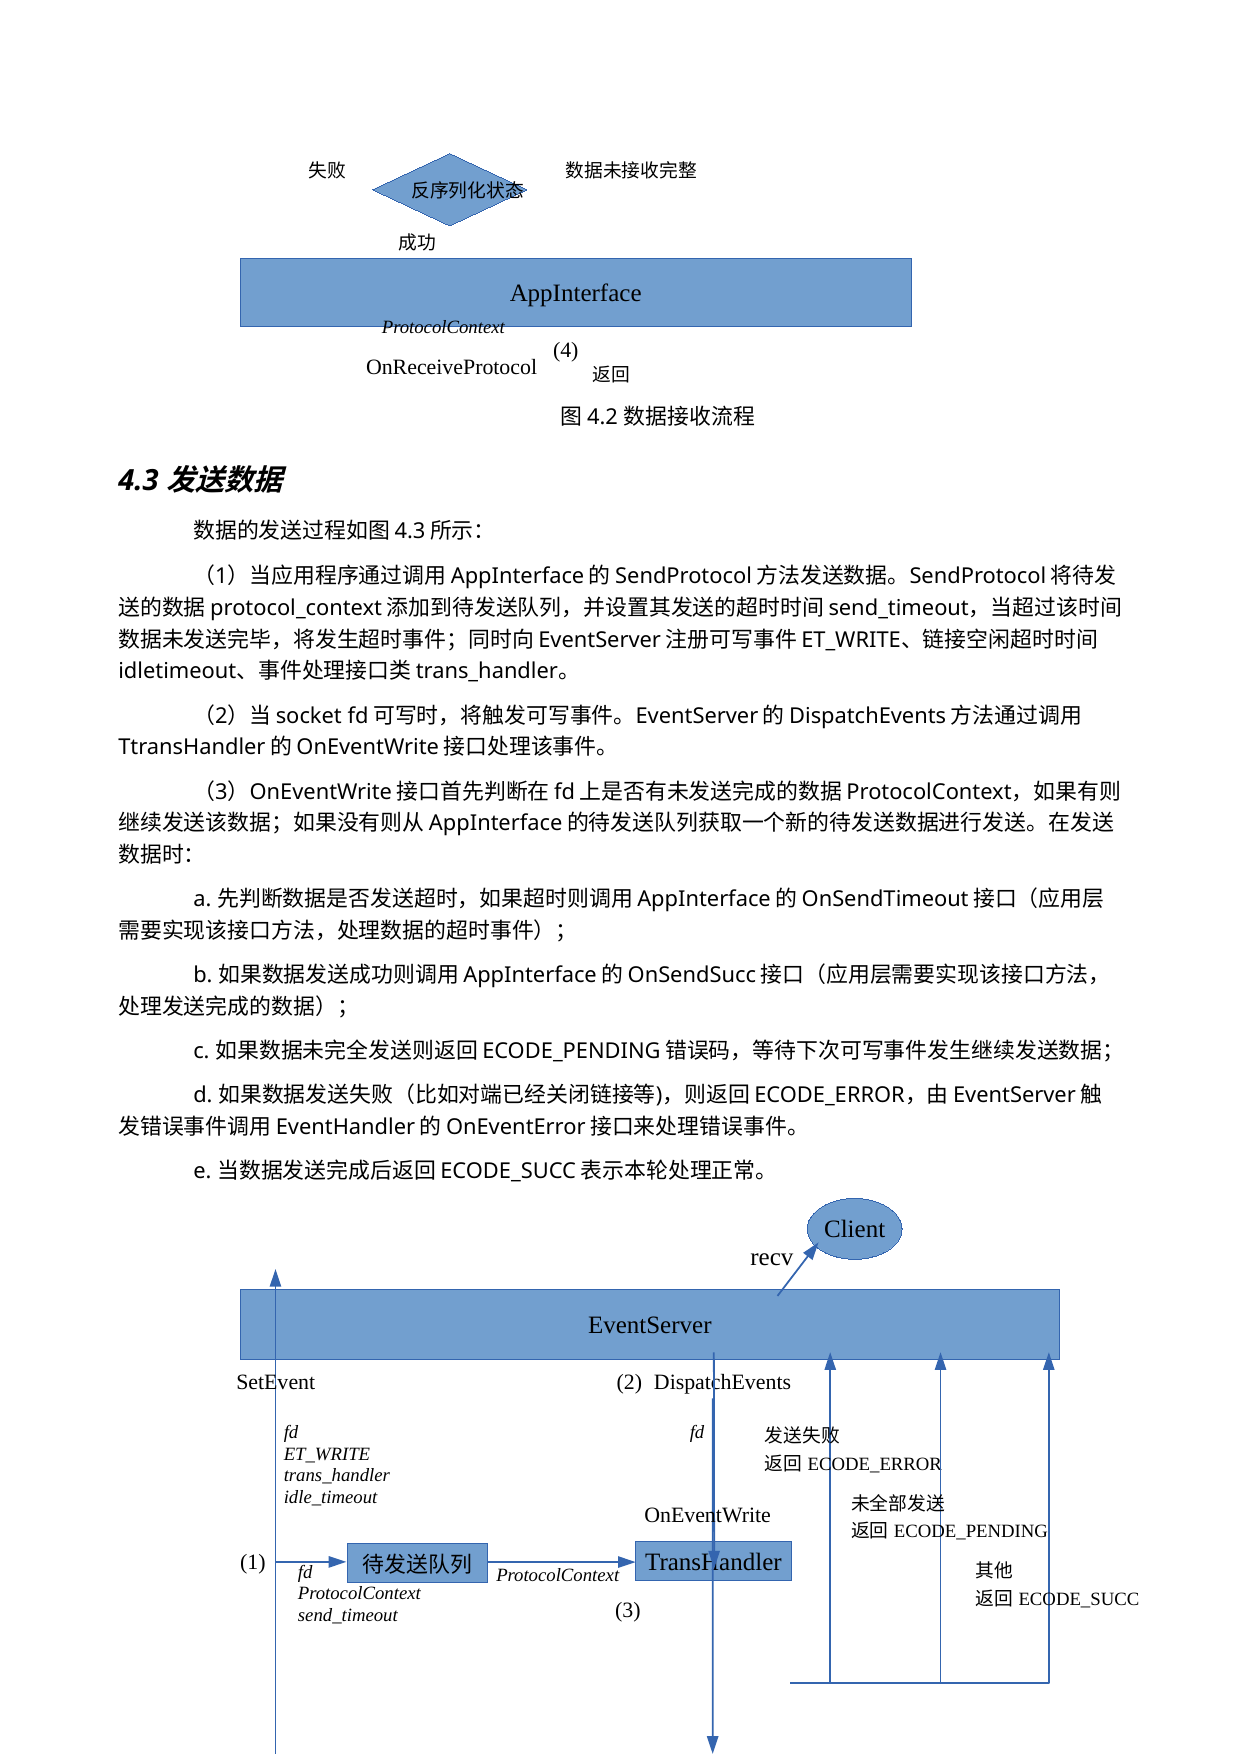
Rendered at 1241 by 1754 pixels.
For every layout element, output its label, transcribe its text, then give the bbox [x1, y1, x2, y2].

text （1）当应用程序通过调用AppInterface的SendProtocol方法发送数据。SendProtocol将待发送的数据protocol_context添加到待发送队列，并设置其发送的超时时间send_timeout，当超过该时间数据未发送完毕，将发生超时事件；同时向EventServer注册可写事件ET_WRITE、链接空闲超时时间idletimeout、事件处理接口类trans_handler。 [118, 558, 1122, 685]
text b. 如果数据发送成功则调用AppInterface的OnSendSucc接口（应用层需要实现该接口方法，处理发送完成的数据）； [118, 957, 1122, 1021]
text 图4.2 数据接收流程 [118, 397, 1122, 432]
text 数据的发送过程如图4.3所示： [118, 511, 1122, 546]
text c. 如果数据未完全发送则返回ECODE_PENDING错误码，等待下次可写事件发生继续发送数据； [118, 1033, 1122, 1065]
text d. 如果数据发送失败（比如对端已经关闭链接等)，则返回ECODE_ERROR，由EventServer触发错误事件调用EventHandler的OnEventError接口来处理错误事件。 [118, 1077, 1122, 1141]
subtitle 4.3 发送数据 [118, 457, 1122, 499]
text （2）当socket fd可写时，将触发可写事件。EventServer的DispatchEvents方法通过调用TtransHandler的OnEventWrite接口处理该事件。 [118, 698, 1122, 761]
text a. 先判断数据是否发送超时，如果超时则调用AppInterface的OnSendTimeout接口（应用层需要实现该接口方法，处理数据的超时事件）； [118, 881, 1122, 945]
text e. 当数据发送完成后返回ECODE_SUCC表示本轮处理正常。 [118, 1153, 1122, 1185]
text （3）OnEventWrite接口首先判断在fd上是否有未发送完成的数据ProtocolContext，如果有则继续发送该数据；如果没有则从AppInterface的待发送队列获取一个新的待发送数据进行发送。在发送数据时： [118, 774, 1122, 869]
